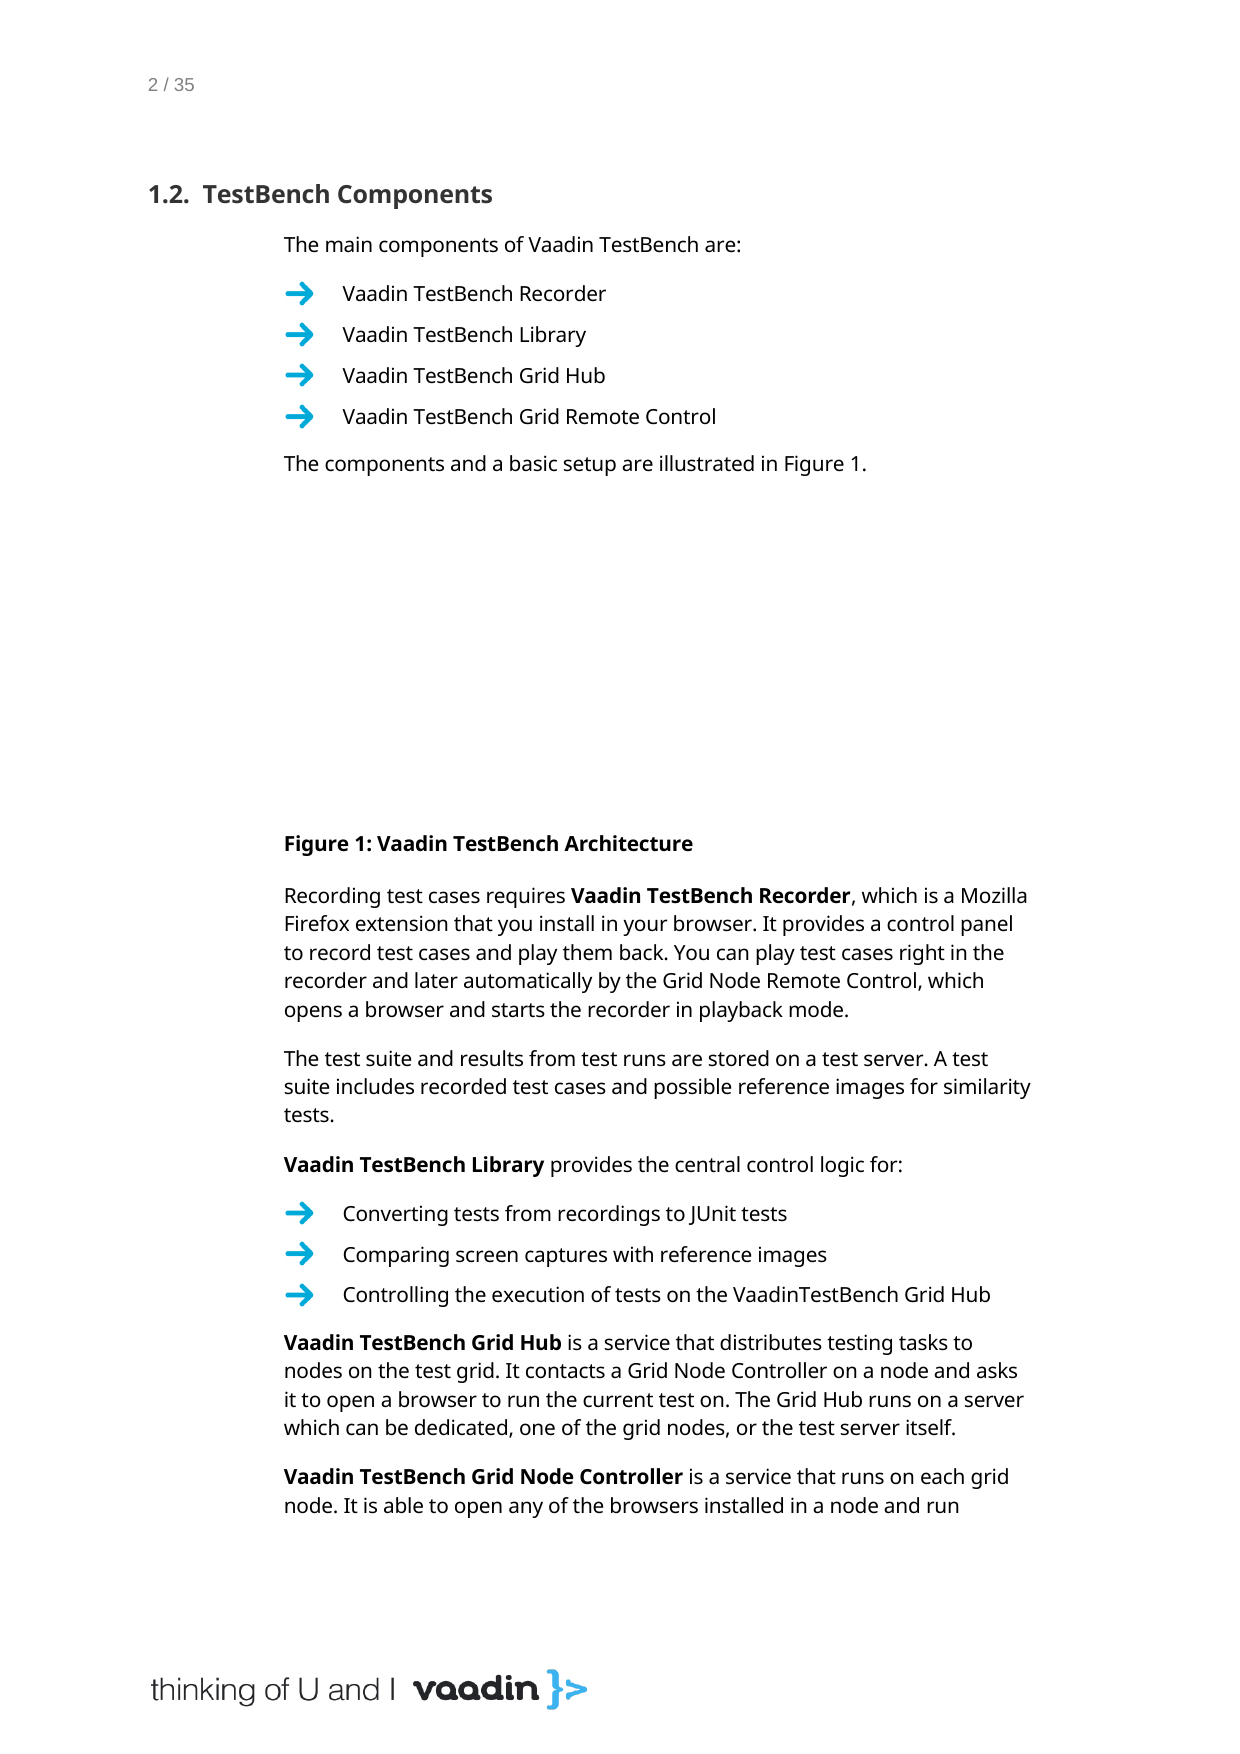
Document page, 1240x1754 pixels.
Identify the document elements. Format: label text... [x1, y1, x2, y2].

picture [150, 1665, 590, 1712]
picture [284, 281, 304, 306]
list Vaadin TestBench Grid Hub [283, 361, 1033, 389]
list Controlling the execution of tests on the VaadinTestBench Grid Hub [283, 1281, 1033, 1309]
picture [284, 404, 304, 429]
text The test suite and results from test runs are stored on a test server. A test suite includes recorded test cases and possible reference images for similarity tests. [283, 1044, 1033, 1129]
picture [304, 322, 314, 332]
text Vaadin TestBench Library provides the central control logic for: [283, 1150, 1033, 1178]
list Vaadin TestBench Library [283, 320, 1033, 348]
picture [284, 363, 303, 387]
text Vaadin TestBench Grid Node Controller is a service that runs on each grid node. It is able to open any of the browsers installed in a node and run [283, 1462, 1033, 1519]
picture [304, 1201, 314, 1211]
subtitle TestBench Components [148, 177, 1033, 211]
picture [304, 363, 314, 373]
text Figure 1: Vaadin TestBench Architecture [283, 829, 1033, 857]
picture [304, 1283, 314, 1293]
text Recording test cases requires Vaadin TestBench Recorder, which is a Mozilla Firefox extension that you install in your browser. It provides a control panel to record test cases and play them back. You can play test cases right in the recorder and later automatically by the Grid Node Remote Control, which opens a browser and starts the recorder in playback mode. [283, 881, 1033, 1023]
text The components and a basic setup are illustrated in Figure 1. [283, 449, 1033, 478]
picture [284, 1283, 303, 1307]
picture [304, 1215, 314, 1225]
list Converting tests from recordings to JUnit tests [283, 1199, 1033, 1227]
picture [304, 404, 314, 414]
list Vaadin TestBench Recorder [283, 279, 1033, 308]
list Comparing screen captures with reference images [283, 1240, 1033, 1268]
text The main components of Vaadin TestBench are: [283, 230, 1033, 258]
text Vaadin TestBench Grid Hub is a service that distributes testing tasks to nodes on the test grid. It contacts a Grid Node Controller on a node and asks it to open a browser to run the current test on. The Grid Hub runs on a server which can be dedicated, one of the grid nodes, or the test server itself. [283, 1328, 1033, 1442]
picture [304, 1241, 314, 1251]
picture [304, 1256, 314, 1266]
picture [304, 281, 314, 291]
picture [304, 1297, 314, 1307]
picture [304, 337, 314, 347]
list Vaadin TestBench Grid Remote Control [283, 402, 1033, 430]
picture [304, 419, 314, 429]
picture [284, 322, 304, 347]
picture [284, 1201, 303, 1225]
picture [284, 1241, 304, 1266]
picture [304, 377, 314, 387]
picture [304, 296, 314, 306]
